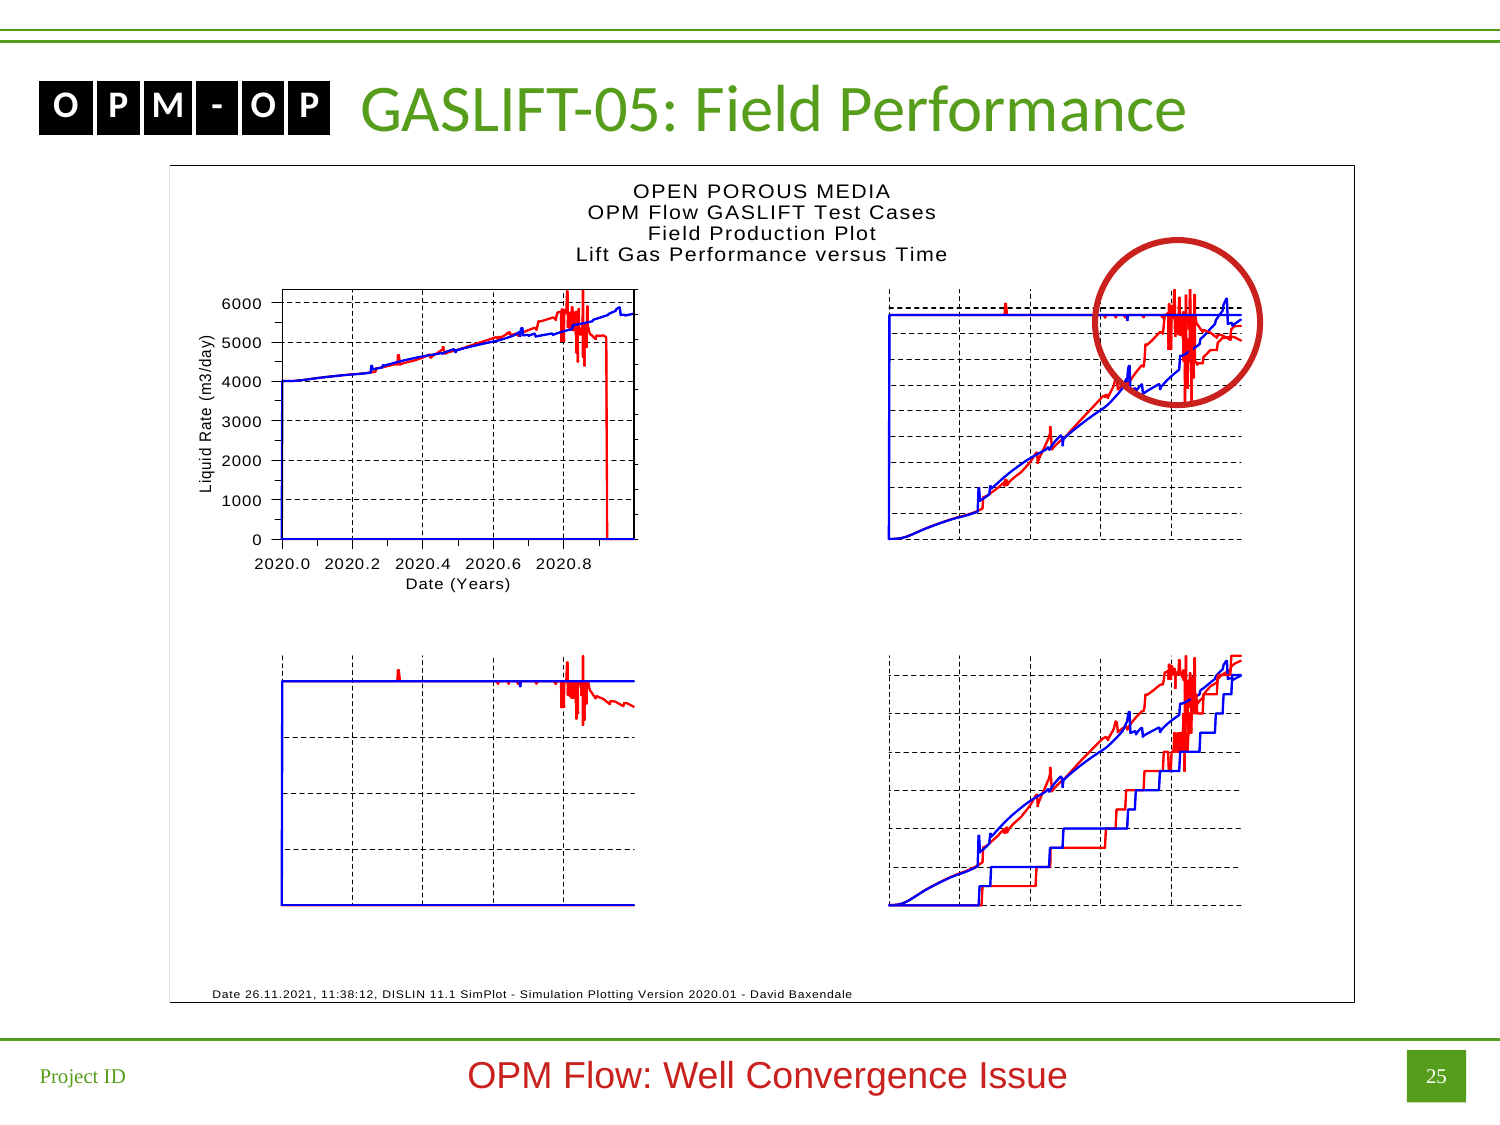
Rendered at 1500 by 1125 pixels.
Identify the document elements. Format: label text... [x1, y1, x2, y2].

picture [169, 165, 1356, 1004]
text_box OPM Flow: Well Convergence Issue [200, 1046, 1335, 1110]
title GASLIFT-05: Field Performance [360, 77, 1425, 153]
